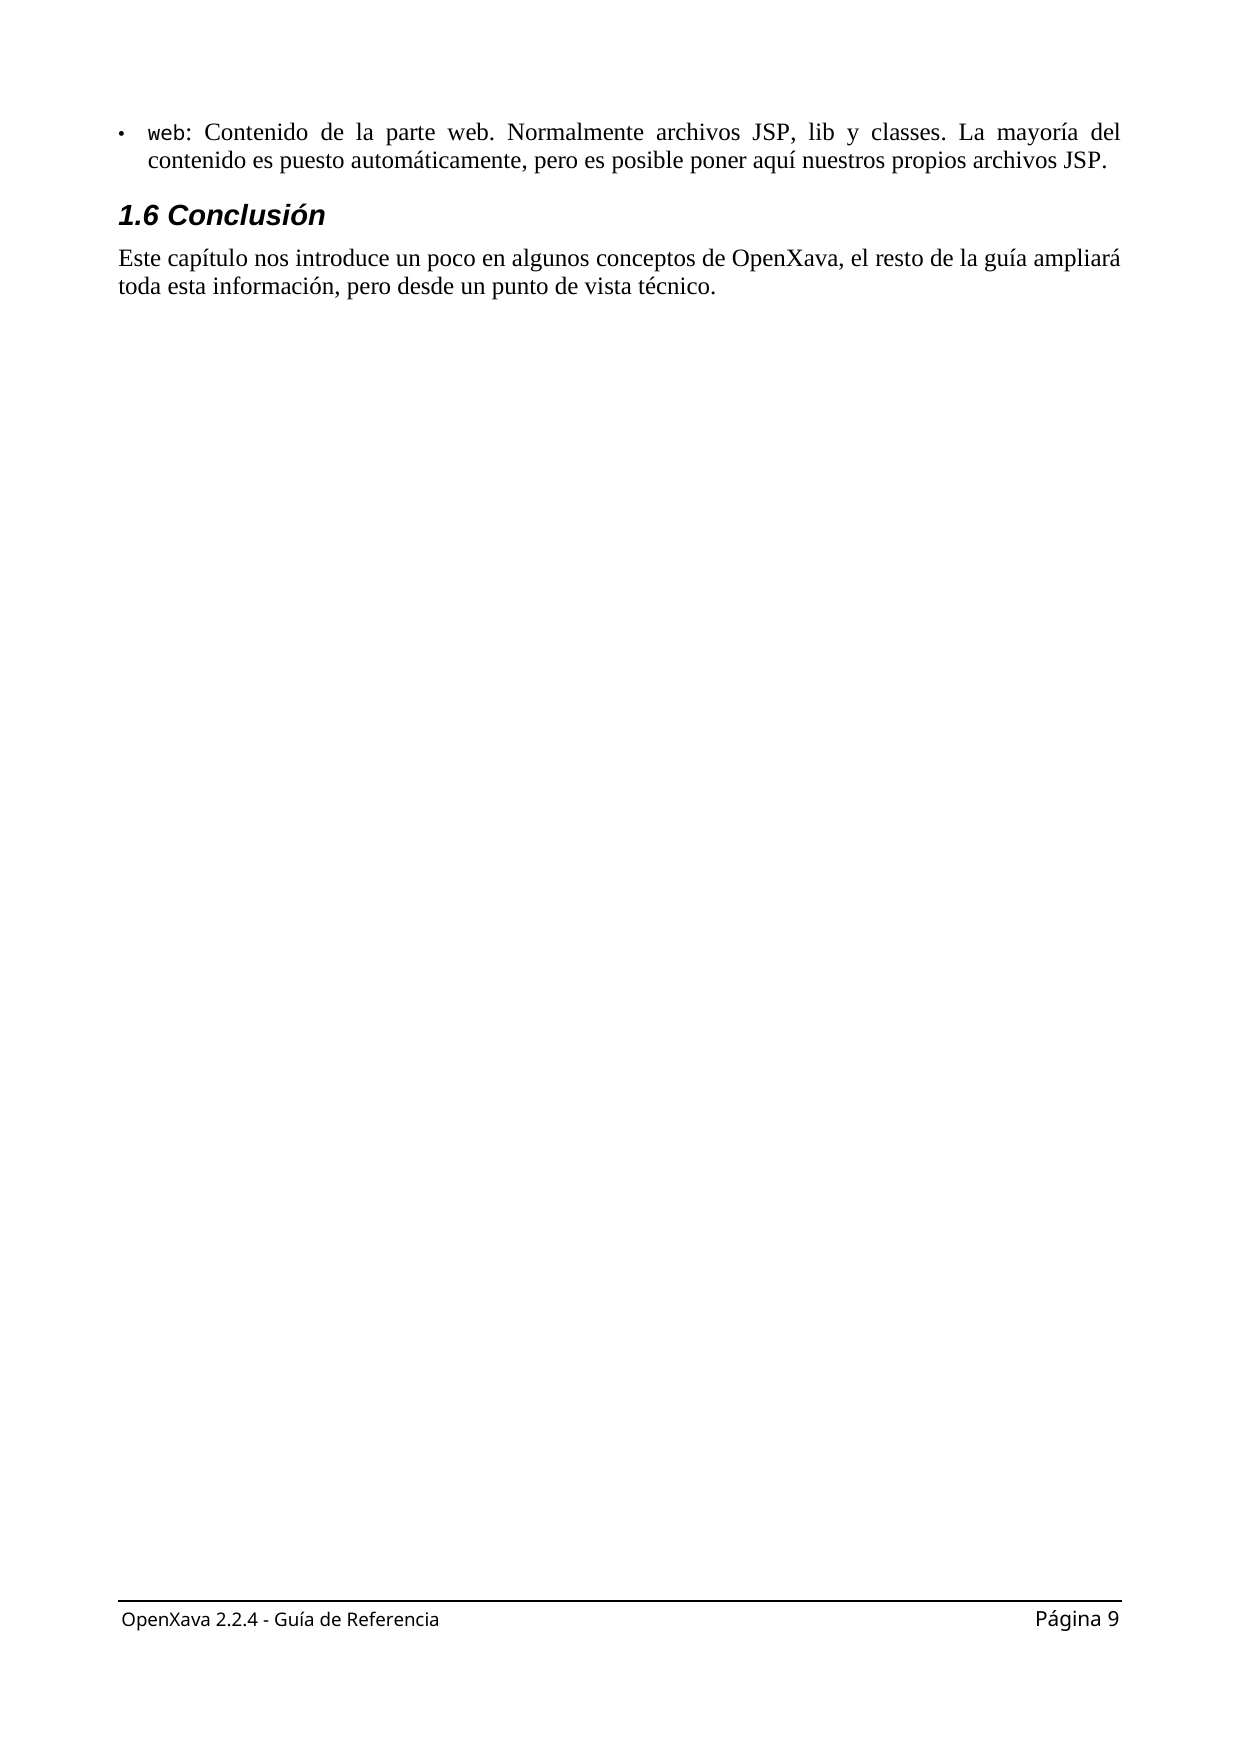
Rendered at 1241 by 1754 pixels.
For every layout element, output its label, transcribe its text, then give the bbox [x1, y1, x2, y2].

list web: Contenido de la parte web. Normalmente archivos JSP, lib y classes. La mayoría del contenido es puesto automáticamente, pero es posible poner aquí nuestros propios archivos JSP. [118, 118, 1122, 174]
text Este capítulo nos introduce un poco en algunos conceptos de OpenXava, el resto de la guía ampliará toda esta información, pero desde un punto de vista técnico. [118, 244, 1122, 300]
subtitle Conclusión [118, 199, 1122, 232]
